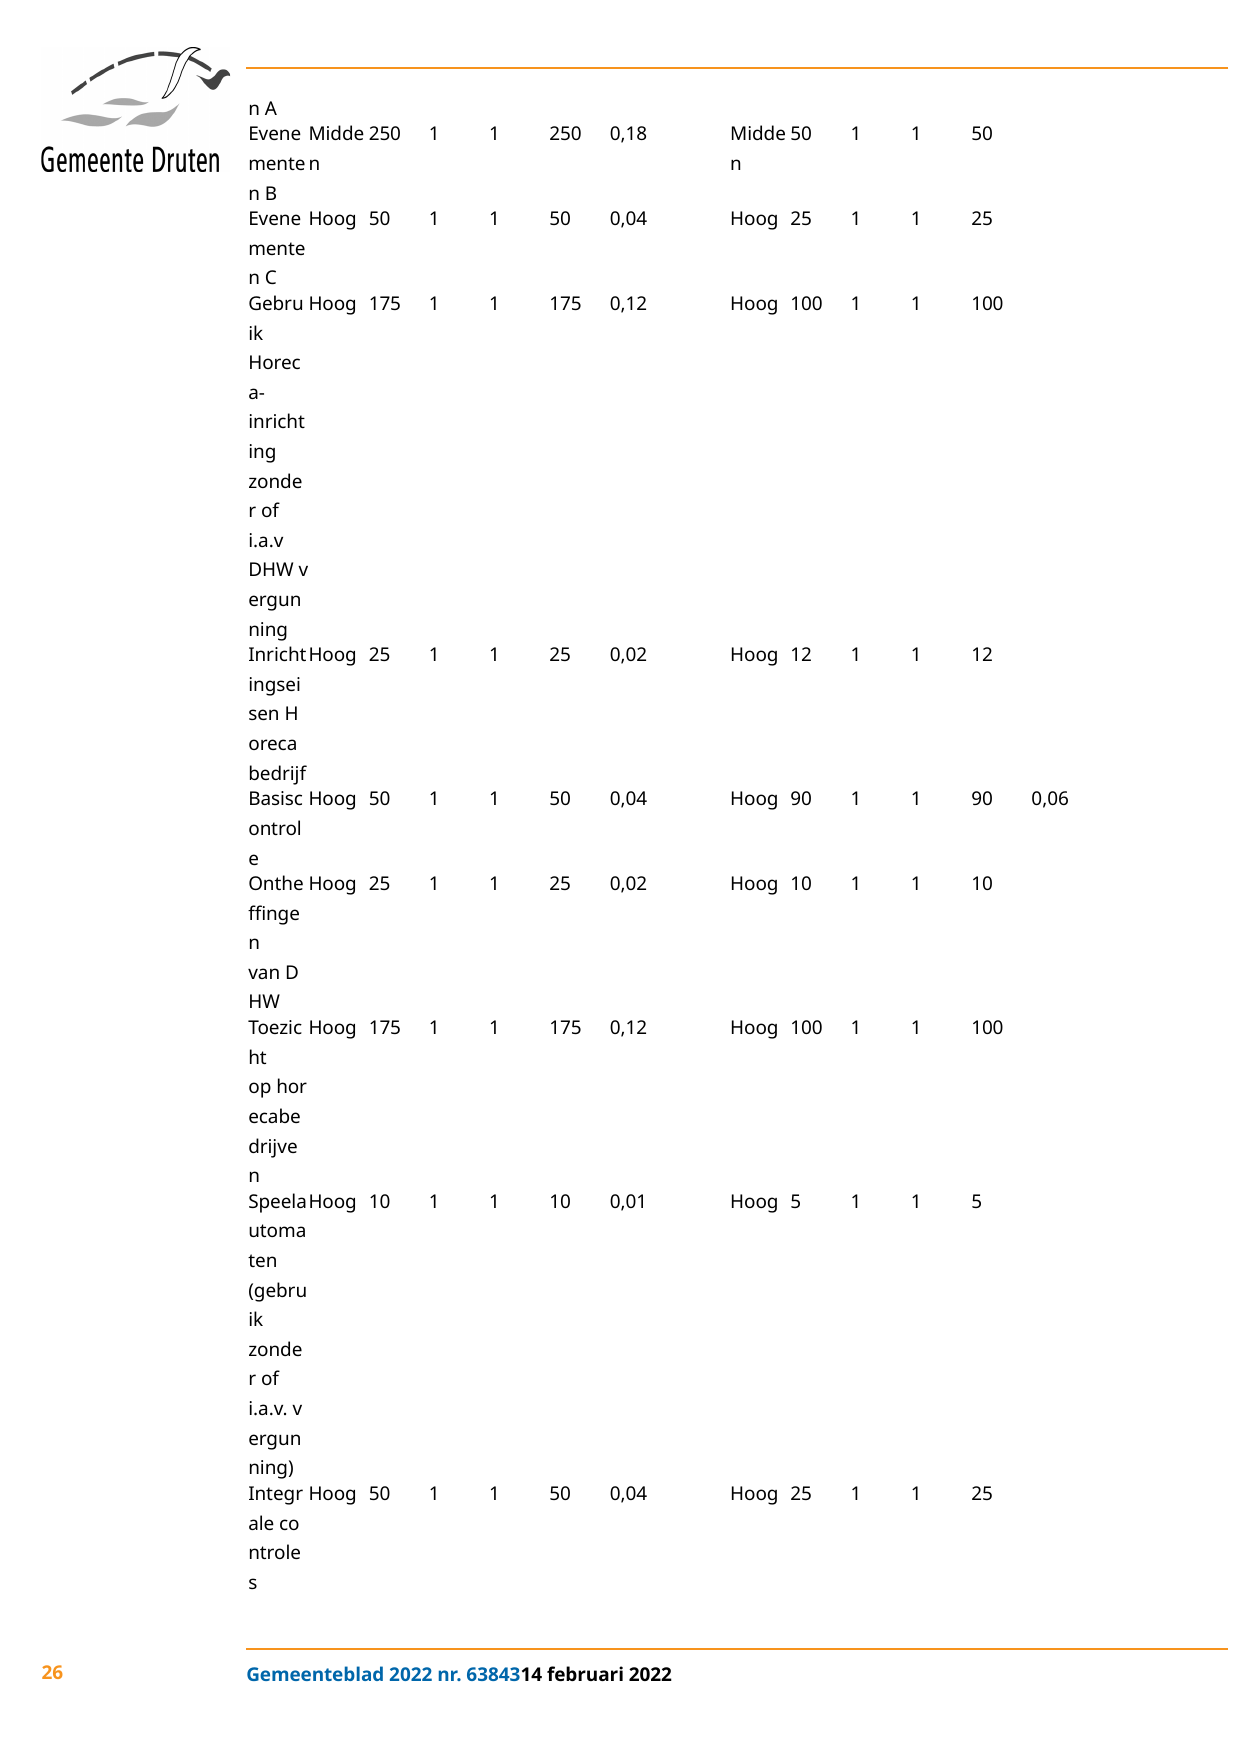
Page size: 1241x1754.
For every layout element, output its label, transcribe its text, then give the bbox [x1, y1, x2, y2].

table_cell [1031, 870, 1091, 1014]
table_cell 25 [971, 1480, 1031, 1594]
table_cell 90 [790, 786, 850, 870]
table_cell Gebruik Horeca-inrichting zonder of i.a.v DHW vergunning [248, 290, 308, 641]
table_cell [489, 95, 549, 121]
table_cell [911, 95, 971, 121]
table_cell 1 [429, 641, 489, 786]
table_cell [549, 95, 609, 121]
table_cell 50 [369, 205, 429, 290]
table_cell 25 [549, 641, 609, 786]
table_cell Hoog [730, 290, 790, 641]
table_cell [1031, 1188, 1091, 1480]
table_cell Ontheffingen van DHW [248, 870, 308, 1014]
table_header [670, 95, 730, 1594]
table_cell 1 [489, 1480, 549, 1594]
table_cell 5 [971, 1188, 1031, 1480]
table_cell 1 [489, 121, 549, 205]
table_cell 0,18 [610, 121, 670, 205]
table_cell Hoog [308, 1480, 368, 1594]
table_cell 25 [369, 870, 429, 1014]
table_cell 1 [911, 1480, 971, 1594]
table_cell 175 [369, 1015, 429, 1188]
table_cell 1 [911, 1015, 971, 1188]
table_cell 1 [911, 290, 971, 641]
table_cell 50 [549, 205, 609, 290]
table_cell Hoog [308, 641, 368, 786]
table_cell 1 [911, 205, 971, 290]
table_cell 1 [911, 121, 971, 205]
table_cell 1 [429, 786, 489, 870]
table_cell 1 [429, 121, 489, 205]
table_cell 250 [549, 121, 609, 205]
table_cell 1 [489, 290, 549, 641]
table_cell 1 [429, 205, 489, 290]
table_cell 100 [971, 1015, 1031, 1188]
table_cell [730, 95, 790, 121]
table_cell Evenementen C [248, 205, 308, 290]
table_cell Toezicht op horecabedrijven [248, 1015, 308, 1188]
table_cell 50 [549, 786, 609, 870]
table_cell 0,04 [610, 786, 670, 870]
table_cell [850, 95, 911, 121]
table_cell Hoog [730, 205, 790, 290]
table_cell 1 [911, 641, 971, 786]
table_cell 10 [790, 870, 850, 1014]
table_cell 0,06 [1031, 786, 1091, 870]
table_cell Midden [308, 121, 368, 205]
table_cell [1031, 1480, 1091, 1594]
table_cell 1 [850, 121, 911, 205]
table_cell [1031, 1015, 1091, 1188]
table_cell 100 [790, 1015, 850, 1188]
table_cell Hoog [730, 786, 790, 870]
table_cell 1 [429, 1188, 489, 1480]
table_cell 0,04 [610, 1480, 670, 1594]
table_cell 1 [850, 641, 911, 786]
table_cell 1 [429, 1480, 489, 1594]
table_cell Hoog [730, 1015, 790, 1188]
table_cell Speelautomaten (gebruik zonder of i.a.v. vergunning) [248, 1188, 308, 1480]
table_cell [369, 95, 429, 121]
table_cell [1031, 641, 1091, 786]
table_cell 1 [911, 786, 971, 870]
table_cell 1 [850, 205, 911, 290]
table_cell 25 [790, 1480, 850, 1594]
table_cell Hoog [308, 1015, 368, 1188]
table_cell Hoog [730, 1480, 790, 1594]
table_cell [610, 95, 670, 121]
table_cell 0,04 [610, 205, 670, 290]
table_cell Integrale controles [248, 1480, 308, 1594]
table_cell [429, 95, 489, 121]
table_cell 100 [971, 290, 1031, 641]
table_cell 0,12 [610, 290, 670, 641]
table_cell 1 [850, 290, 911, 641]
table_cell 25 [369, 641, 429, 786]
table_cell [1031, 95, 1091, 121]
table_cell 12 [790, 641, 850, 786]
table_cell 12 [971, 641, 1031, 786]
table_cell 50 [369, 1480, 429, 1594]
table_cell [1031, 205, 1091, 290]
table_cell 50 [369, 786, 429, 870]
table_cell Hoog [308, 1188, 368, 1480]
table_cell 5 [790, 1188, 850, 1480]
table_cell 0,02 [610, 870, 670, 1014]
table_cell Hoog [730, 1188, 790, 1480]
table_cell 0,12 [610, 1015, 670, 1188]
table_cell 1 [429, 870, 489, 1014]
table_cell Evenementen B [248, 121, 308, 205]
table_cell Inrichtingseisen Horecabedrijf [248, 641, 308, 786]
table_cell 50 [549, 1480, 609, 1594]
table_cell 1 [489, 1188, 549, 1480]
picture [41, 47, 231, 172]
table_cell 1 [850, 1188, 911, 1480]
table_cell [308, 95, 368, 121]
table_cell 1 [911, 870, 971, 1014]
table_cell 1 [850, 870, 911, 1014]
table_cell 50 [790, 121, 850, 205]
table_cell 25 [971, 205, 1031, 290]
table_cell 1 [850, 1480, 911, 1594]
table_cell Hoog [730, 641, 790, 786]
table_cell 175 [549, 1015, 609, 1188]
table_cell [971, 95, 1031, 121]
table_cell 0,01 [610, 1188, 670, 1480]
table_cell 100 [790, 290, 850, 641]
table_cell Hoog [308, 205, 368, 290]
table_cell 1 [429, 1015, 489, 1188]
table_cell Basiscontrole [248, 786, 308, 870]
table_cell 1 [489, 786, 549, 870]
table_cell Hoog [308, 786, 368, 870]
table_cell [1031, 290, 1091, 641]
table_cell 175 [369, 290, 429, 641]
table_cell 1 [489, 1015, 549, 1188]
table_cell 1 [911, 1188, 971, 1480]
table_cell 25 [790, 205, 850, 290]
table_cell 250 [369, 121, 429, 205]
table_cell [790, 95, 850, 121]
table_cell 90 [971, 786, 1031, 870]
table_cell 1 [489, 205, 549, 290]
table_cell 1 [850, 1015, 911, 1188]
table_cell Hoog [308, 290, 368, 641]
table_cell n A [248, 95, 308, 121]
table_cell Hoog [730, 870, 790, 1014]
table_cell 1 [489, 641, 549, 786]
table_cell 10 [369, 1188, 429, 1480]
table_cell Hoog [308, 870, 368, 1014]
table_cell 1 [429, 290, 489, 641]
table_cell 10 [971, 870, 1031, 1014]
table_cell 175 [549, 290, 609, 641]
table_cell 1 [489, 870, 549, 1014]
table_cell 10 [549, 1188, 609, 1480]
table_cell Midden [730, 121, 790, 205]
table_cell 0,02 [610, 641, 670, 786]
table_cell 1 [850, 786, 911, 870]
table_cell 50 [971, 121, 1031, 205]
table_cell 25 [549, 870, 609, 1014]
table_cell [1031, 121, 1091, 205]
